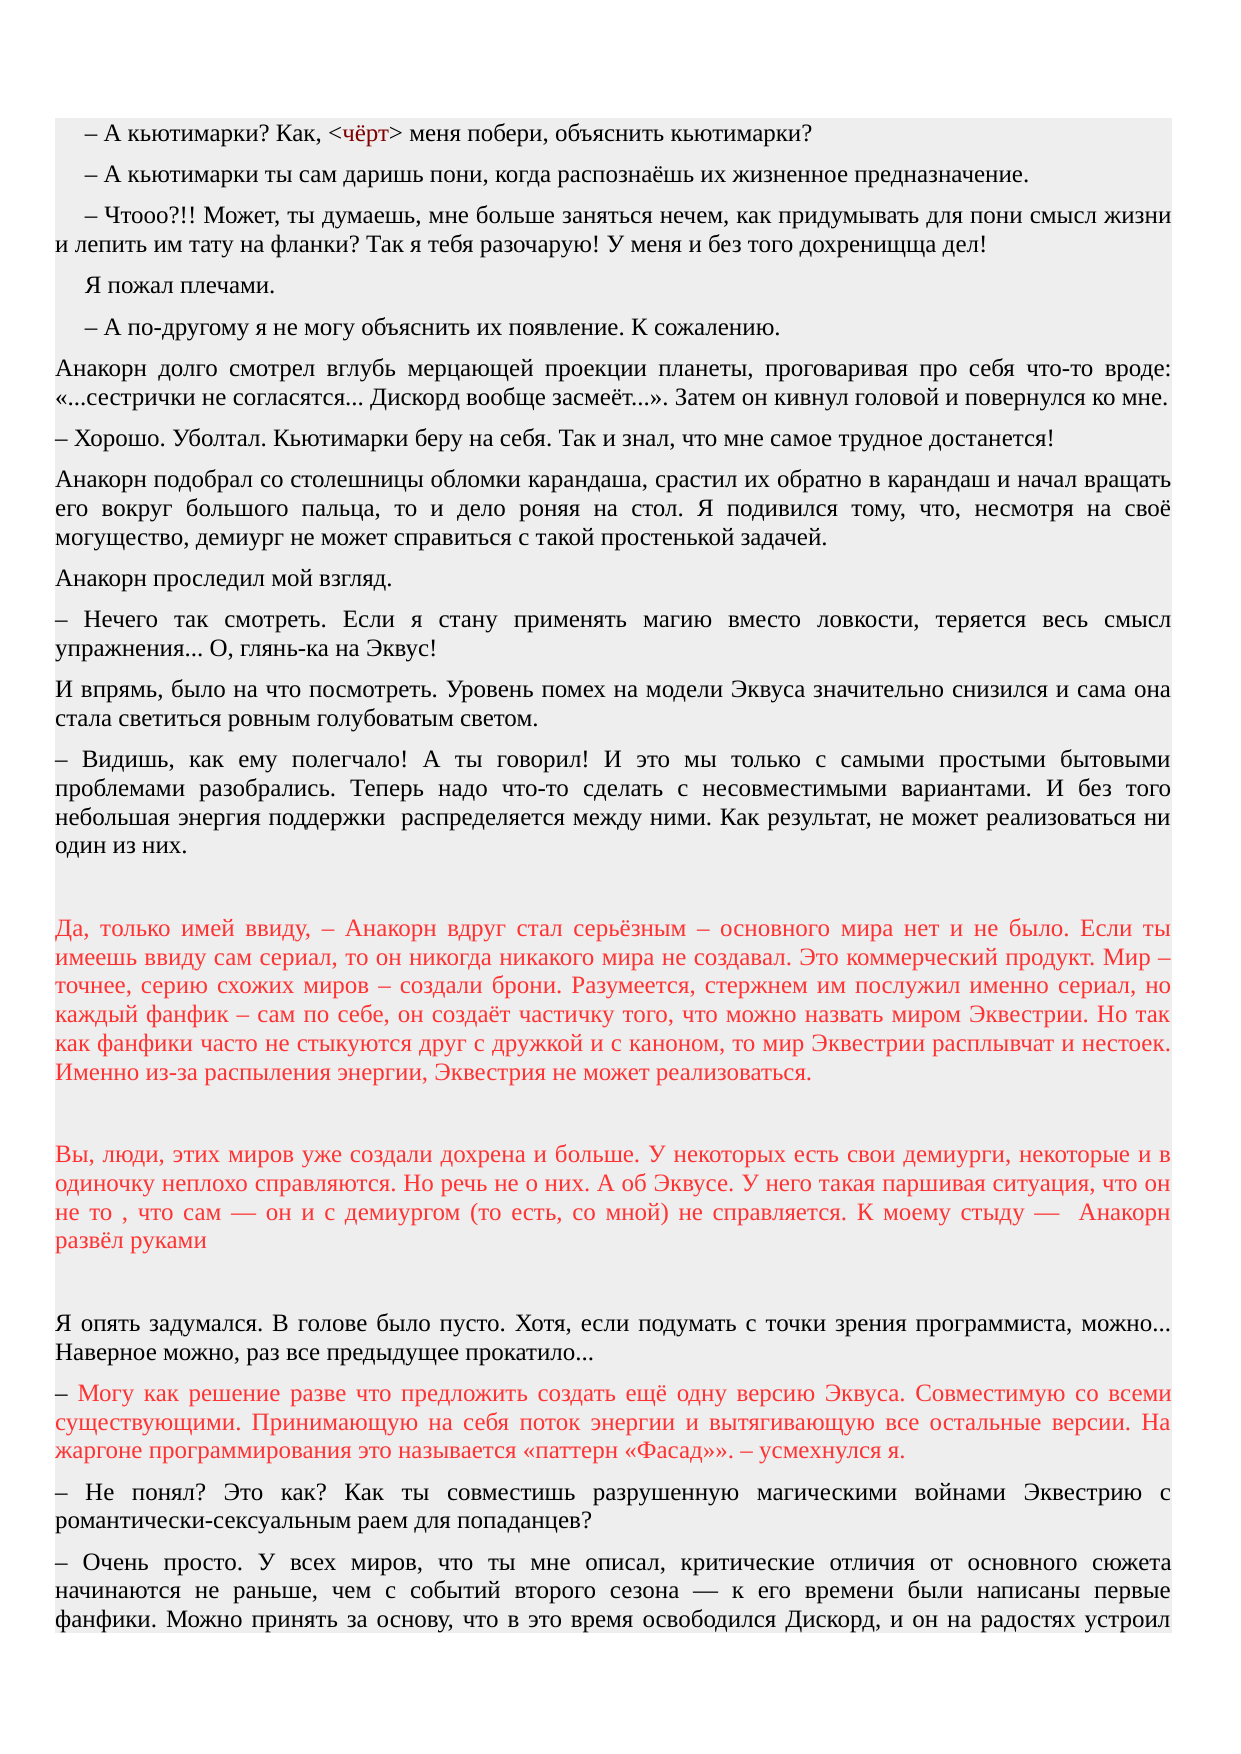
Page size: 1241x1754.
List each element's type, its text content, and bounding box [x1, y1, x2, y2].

text Анакорн проследил мой взгляд. [55, 563, 1172, 592]
text – Могу как решение разве что предложить создать ещё одну версию Эквуса. Совместимую со всеми существующими. Принимающую на себя поток энергии и вытягивающую все остальные версии. На жаргоне программирования это называется «паттерн «Фасад»». – усмехнулся я. [55, 1378, 1172, 1464]
text – Нечего так смотреть. Если я стану применять магию вместо ловкости, теряется весь смысл упражнения... О, глянь-ка на Эквус! [55, 604, 1172, 662]
text – Видишь, как ему полегчало! А ты говорил! И это мы только с самыми простыми бытовыми проблемами разобрались. Теперь надо что-то сделать с несовместимыми вариантами. И без того небольшая энергия поддержки распределяется между ними. Как результат, не может реализоваться ни один из них. [55, 744, 1172, 859]
text – Хорошо. Уболтал. Кьютимарки беру на себя. Так и знал, что мне самое трудное достанется! [55, 423, 1172, 452]
text – А кьютимарки ты сам даришь пони, когда распознаёшь их жизненное предназначение. [55, 159, 1172, 188]
text – А кьютимарки? Как, <чёрт> меня побери, объяснить кьютимарки? [55, 118, 1172, 147]
text Я опять задумался. В голове было пусто. Хотя, если подумать с точки зрения программиста, можно... Наверное можно, раз все предыдущее прокатило... [55, 1308, 1172, 1366]
text Я пожал плечами. [55, 271, 1172, 299]
text – Чтооо?!! Может, ты думаешь, мне больше заняться нечем, как придумывать для пони смысл жизни и лепить им тату на фланки? Так я тебя разочарую! У меня и без того дохренищща дел! [55, 201, 1172, 258]
text – Не понял? Это как? Как ты совместишь разрушенную магическими войнами Эквестрию с романтически-сексуальным раем для попаданцев? [55, 1477, 1172, 1534]
text – Очень просто. У всех миров, что ты мне описал, критические отличия от основного сюжета начинаются не раньше, чем с событий второго сезона — к его времени были написаны первые фанфики. Можно принять за основу, что в это время освободился Дискорд, и он на радостях устроил [55, 1547, 1172, 1633]
text Да, только имей ввиду, – Анакорн вдруг стал серьёзным – основного мира нет и не было. Если ты имеешь ввиду сам сериал, то он никогда никакого мира не создавал. Это коммерческий продукт. Мир – точнее, серию схожих миров – создали брони. Разумеется, стержнем им послужил именно сериал, но каждый фанфик – сам по себе, он создаёт частичку того, что можно назвать миром Эквестрии. Но так как фанфики часто не стыкуются друг с дружкой и с каноном, то мир Эквестрии расплывчат и нестоек. Именно из-за распыления энергии, Эквестрия не может реализоваться. [55, 913, 1172, 1086]
text И впрямь, было на что посмотреть. Уровень помех на модели Эквуса значительно снизился и сама она стала светиться ровным голубоватым светом. [55, 674, 1172, 732]
text – А по-другому я не могу объяснить их появление. К сожалению. [55, 312, 1172, 341]
text Анакорн подобрал со столешницы обломки карандаша, срастил их обратно в карандаш и начал вращать его вокруг большого пальца, то и дело роняя на стол. Я подивился тому, что, несмотря на своё могущество, демиург не может справиться с такой простенькой задачей. [55, 464, 1172, 551]
text Вы, люди, этих миров уже создали дохрена и больше. У некоторых есть свои демиурги, некоторые и в одиночку неплохо справляются. Но речь не о них. А об Эквусе. У него такая паршивая ситуация, что он не то , что сам — он и с демиургом (то есть, со мной) не справляется. К моему стыду — Анакорн развёл руками [55, 1139, 1172, 1254]
text Анакорн долго смотрел вглубь мерцающей проекции планеты, проговаривая про себя что-то вроде: «...сестрички не согласятся... Дискорд вообще засмеёт...». Затем он кивнул головой и повернулся ко мне. [55, 353, 1172, 411]
